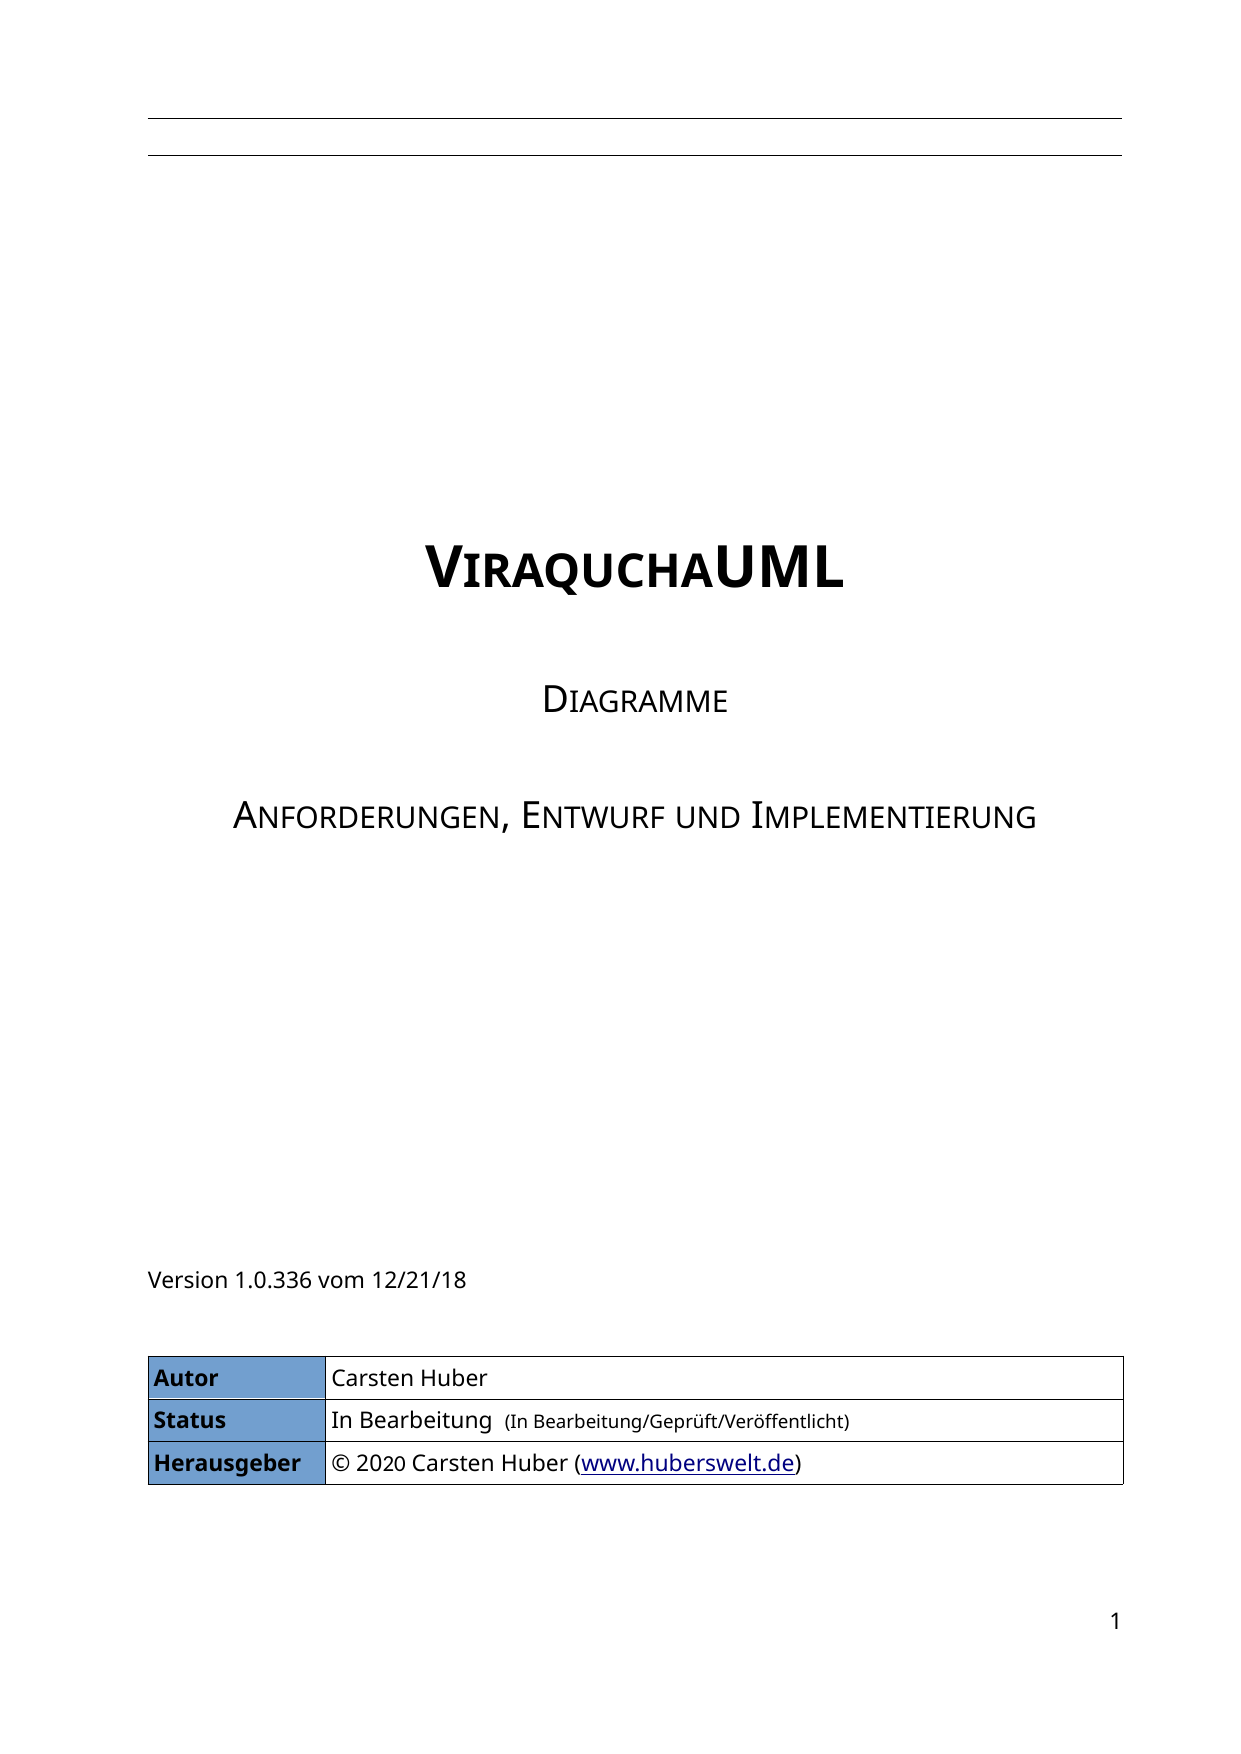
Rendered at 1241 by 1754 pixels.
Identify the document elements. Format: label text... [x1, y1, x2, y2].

subtitle Anforderungen, Entwurf und Implementierung [148, 788, 1122, 839]
table_cell In Bearbeitung (In Bearbeitung/Geprüft/Veröffentlicht) [326, 1400, 1123, 1441]
table_cell Herausgeber [149, 1442, 325, 1484]
table_cell © 2020 Carsten Huber (www.huberswelt.de) [326, 1442, 1123, 1484]
table_header Autor [149, 1357, 325, 1398]
title ViraquchaUML [148, 522, 1122, 608]
subtitle Diagramme [148, 672, 1122, 723]
text Version 1.0.336 vom 21.12.18 [148, 1264, 1122, 1295]
table_header Carsten Huber [326, 1357, 1123, 1398]
table_cell Status [149, 1400, 325, 1441]
